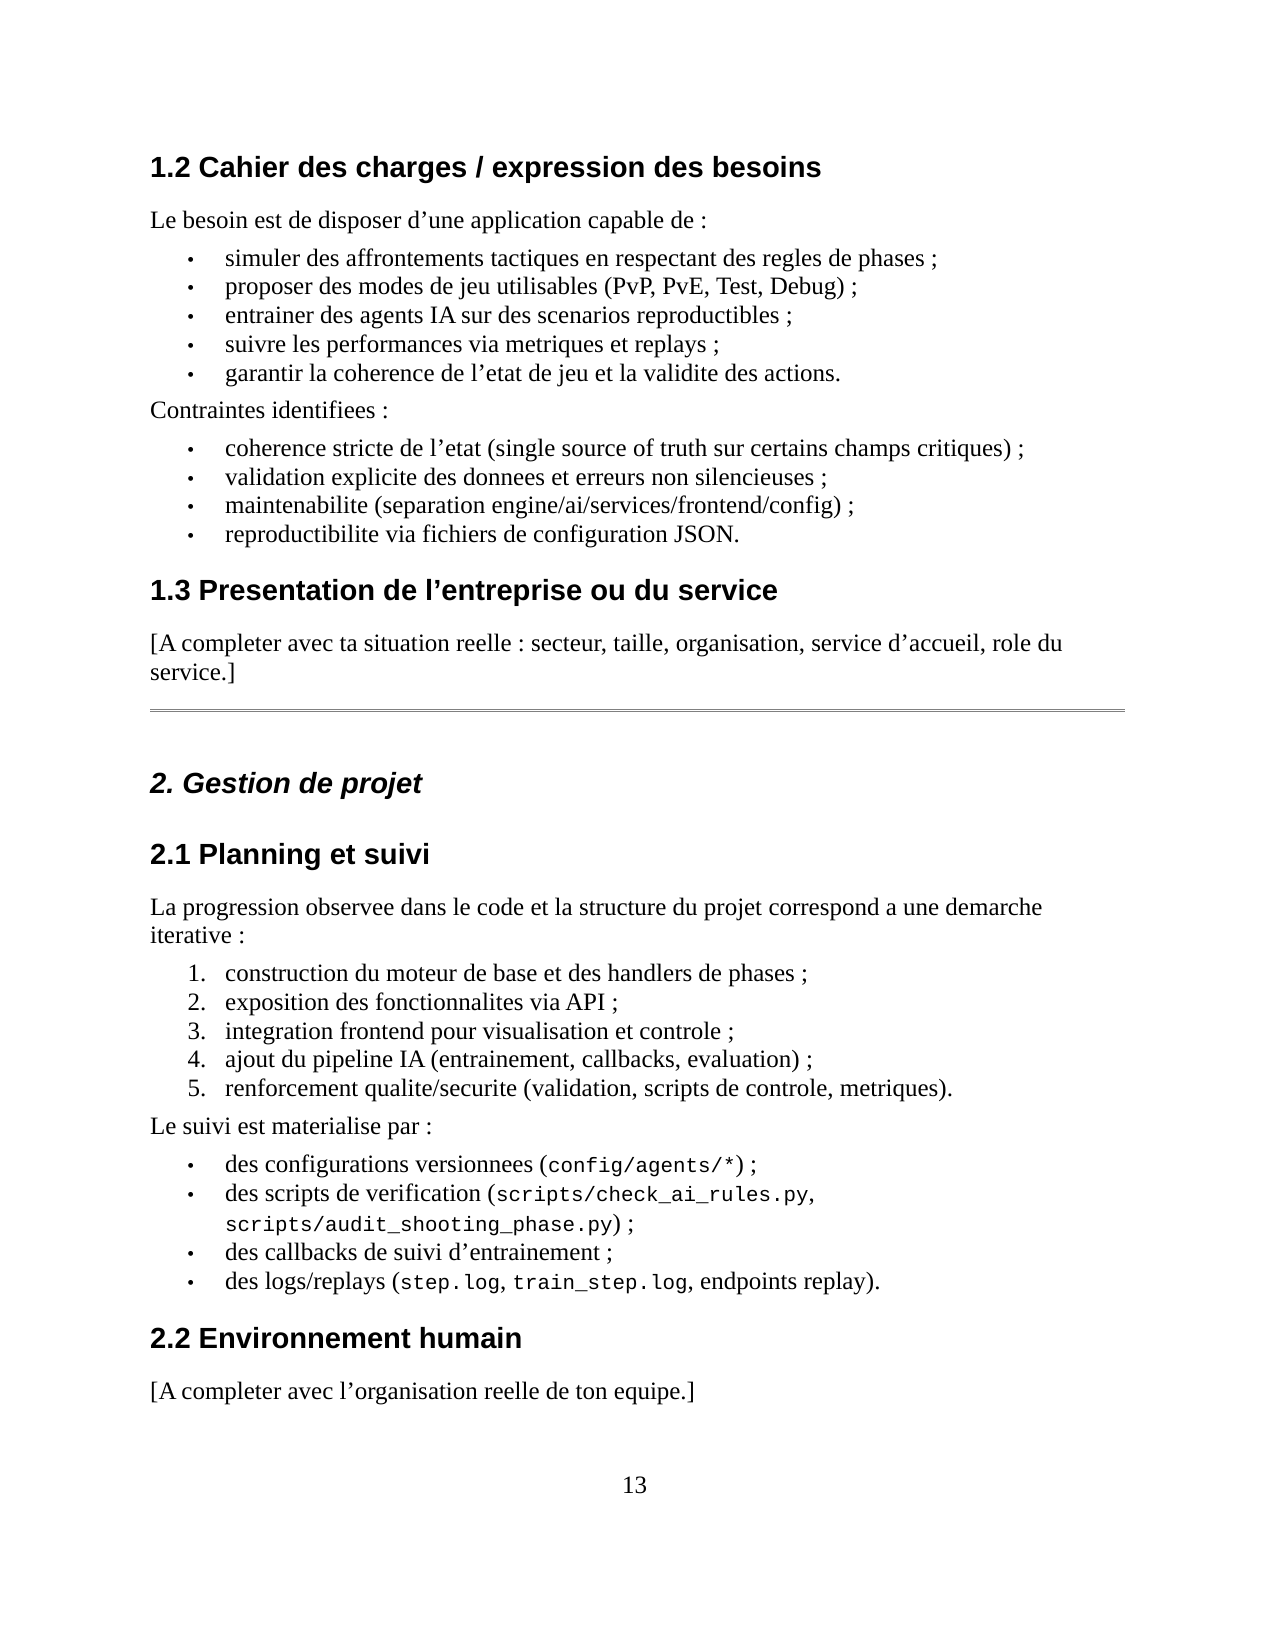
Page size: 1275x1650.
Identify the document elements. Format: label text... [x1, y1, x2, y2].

text Contraintes identifiees : [150, 395, 1125, 424]
list integration frontend pour visualisation et controle ; [187, 1016, 1125, 1044]
list maintenabilite (separation engine/ai/services/frontend/config) ; [187, 491, 1125, 519]
text [A completer avec l’organisation reelle de ton equipe.] [150, 1376, 1125, 1404]
list reproductibilite via fichiers de configuration JSON. [187, 519, 1125, 548]
list des scripts de verification (scripts/check_ai_rules.py, scripts/audit_shooting_phase.py) ; [187, 1178, 1125, 1237]
list construction du moteur de base et des handlers de phases ; [187, 958, 1125, 987]
list proposer des modes de jeu utilisables (PvP, PvE, Test, Debug) ; [187, 271, 1125, 300]
text Le besoin est de disposer d’une application capable de : [150, 205, 1125, 234]
list ajout du pipeline IA (entrainement, callbacks, evaluation) ; [187, 1044, 1125, 1073]
text Le suivi est materialise par : [150, 1111, 1125, 1140]
subtitle 2. Gestion de projet [150, 766, 1125, 799]
list exposition des fonctionnalites via API ; [187, 987, 1125, 1016]
list renforcement qualite/securite (validation, scripts de controle, metriques). [187, 1073, 1125, 1102]
list coherence stricte de l’etat (single source of truth sur certains champs critiques) ; [187, 433, 1125, 462]
subtitle 1.2 Cahier des charges / expression des besoins [150, 150, 1125, 183]
text [A completer avec ta situation reelle : secteur, taille, organisation, service d’accueil, role du service.] [150, 628, 1125, 686]
list simuler des affrontements tactiques en respectant des regles de phases ; [187, 243, 1125, 271]
subtitle 1.3 Presentation de l’entreprise ou du service [150, 573, 1125, 607]
list entrainer des agents IA sur des scenarios reproductibles ; [187, 300, 1125, 329]
list des logs/replays (step.log, train_step.log, endpoints replay). [187, 1266, 1125, 1296]
subtitle 2.2 Environnement humain [150, 1321, 1125, 1354]
list des configurations versionnees (config/agents/*) ; [187, 1149, 1125, 1178]
text La progression observee dans le code et la structure du projet correspond a une demarche iterative : [150, 892, 1125, 949]
list suivre les performances via metriques et replays ; [187, 329, 1125, 358]
list des callbacks de suivi d’entrainement ; [187, 1237, 1125, 1266]
list garantir la coherence de l’etat de jeu et la validite des actions. [187, 358, 1125, 386]
list validation explicite des donnees et erreurs non silencieuses ; [187, 462, 1125, 491]
subtitle 2.1 Planning et suivi [150, 837, 1125, 870]
